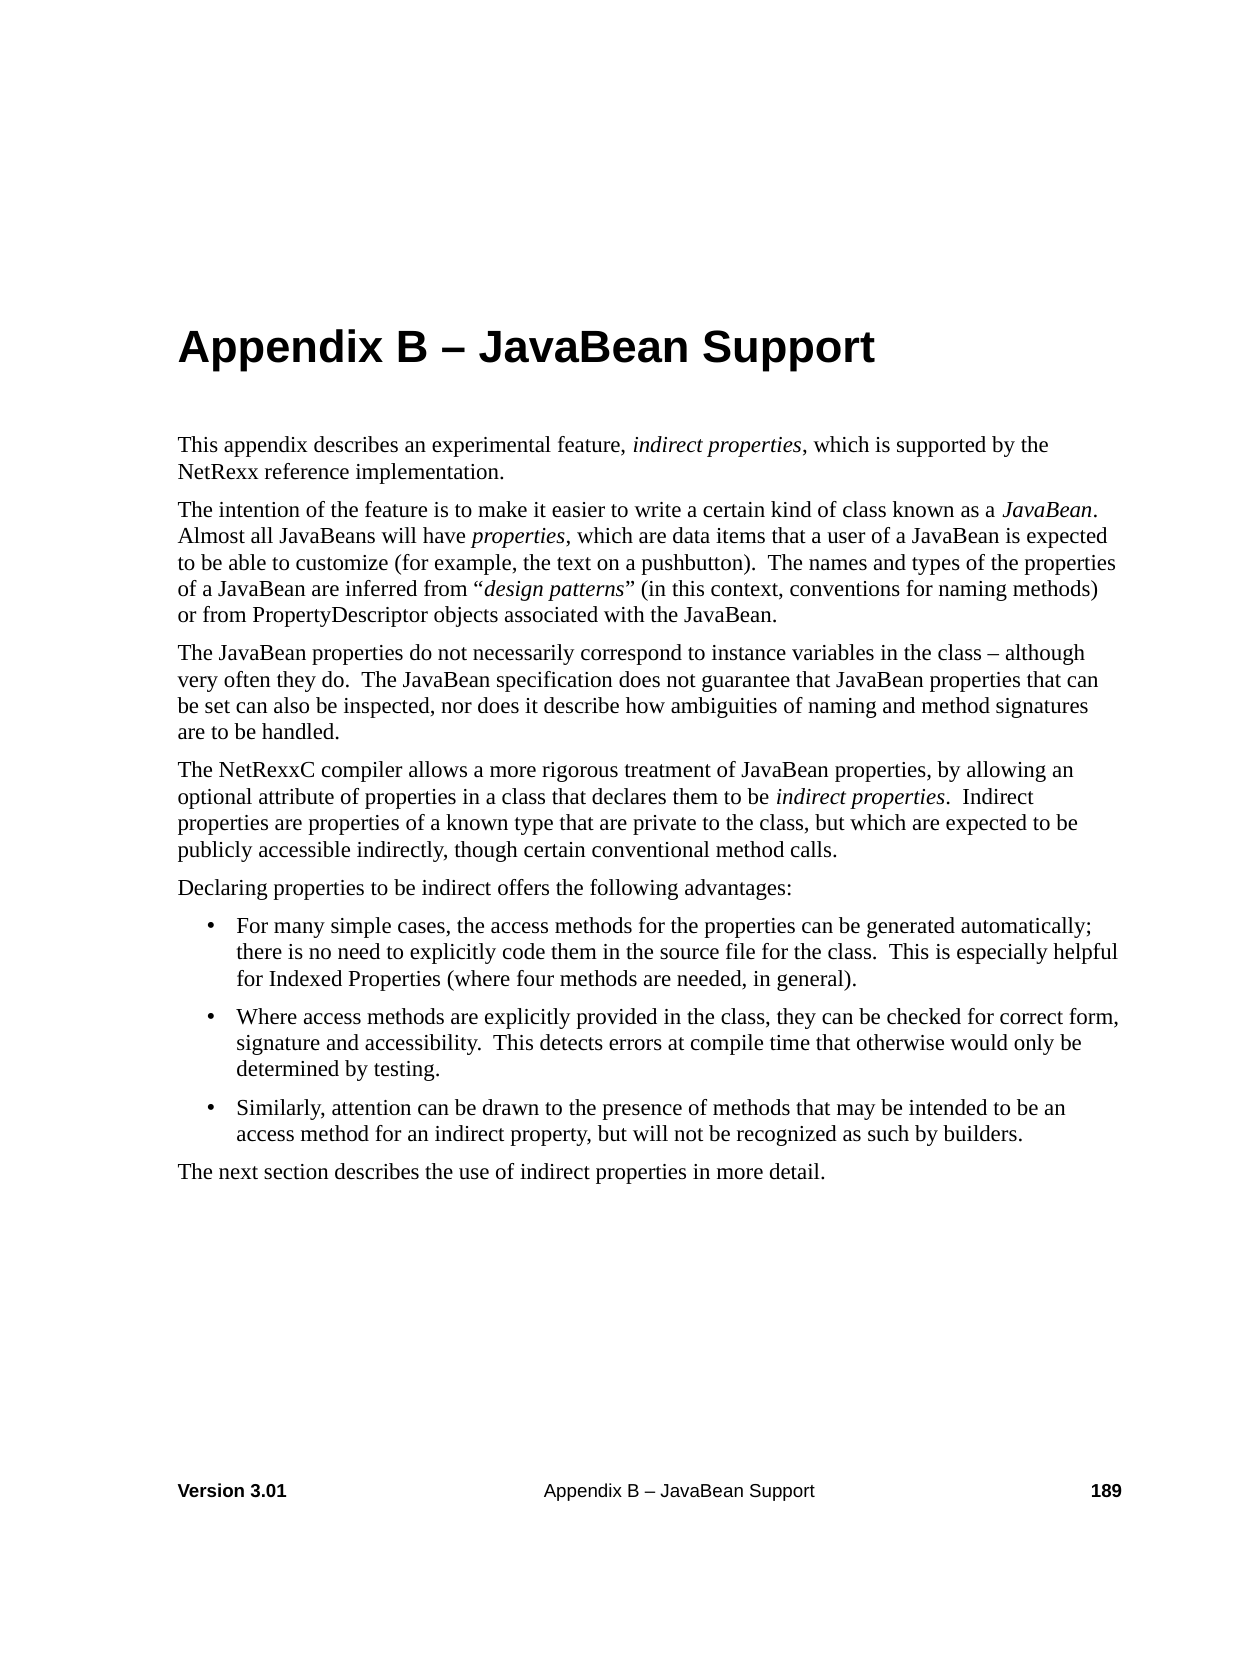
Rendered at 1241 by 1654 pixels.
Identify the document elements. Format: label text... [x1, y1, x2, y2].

text The next section describes the use of indirect properties in more detail. [177, 1158, 1122, 1184]
text The JavaBean properties do not necessarily correspond to instance variables in the class – although very often they do. The JavaBean specification does not guarantee that JavaBean properties that can be set can also be inspected, nor does it describe how ambiguities of naming and method signatures are to be handled. [177, 639, 1122, 745]
list For many simple cases, the access methods for the properties can be generated automatically; there is no need to explicitly code them in the source file for the class. This is especially helpful for Indexed Properties (where four methods are needed, in general). [207, 912, 1122, 991]
text Declaring properties to be indirect offers the following advantages: [177, 874, 1122, 900]
text The NetRexxC compiler allows a more rigorous treatment of JavaBean properties, by allowing an optional attribute of properties in a class that declares them to be indirect properties. Indirect properties are properties of a known type that are private to the class, but which are expected to be publicly accessible indirectly, though certain conventional method calls. [177, 757, 1122, 862]
text The intention of the feature is to make it easier to write a certain kind of class known as a JavaBean. Almost all JavaBeans will have properties, which are data items that a user of a JavaBean is expected to be able to customize (for example, the text on a pushbutton). The names and types of the properties of a JavaBean are inferred from “design patterns” (in this context, conventions for naming methods) or from PropertyDescriptor objects associated with the JavaBean. [177, 496, 1122, 628]
text This appendix describes an experimental feature, indirect properties, which is supported by the NetRexx reference implementation. [177, 431, 1122, 484]
list Where access methods are explicitly provided in the class, they can be checked for correct form, signature and accessibility. This detects errors at compile time that otherwise would only be determined by testing. [207, 1003, 1122, 1082]
subtitle Appendix B – JavaBean Support [177, 320, 1122, 372]
list Similarly, attention can be drawn to the presence of methods that may be intended to be an access method for an indirect property, but will not be recognized as such by builders. [207, 1093, 1122, 1146]
